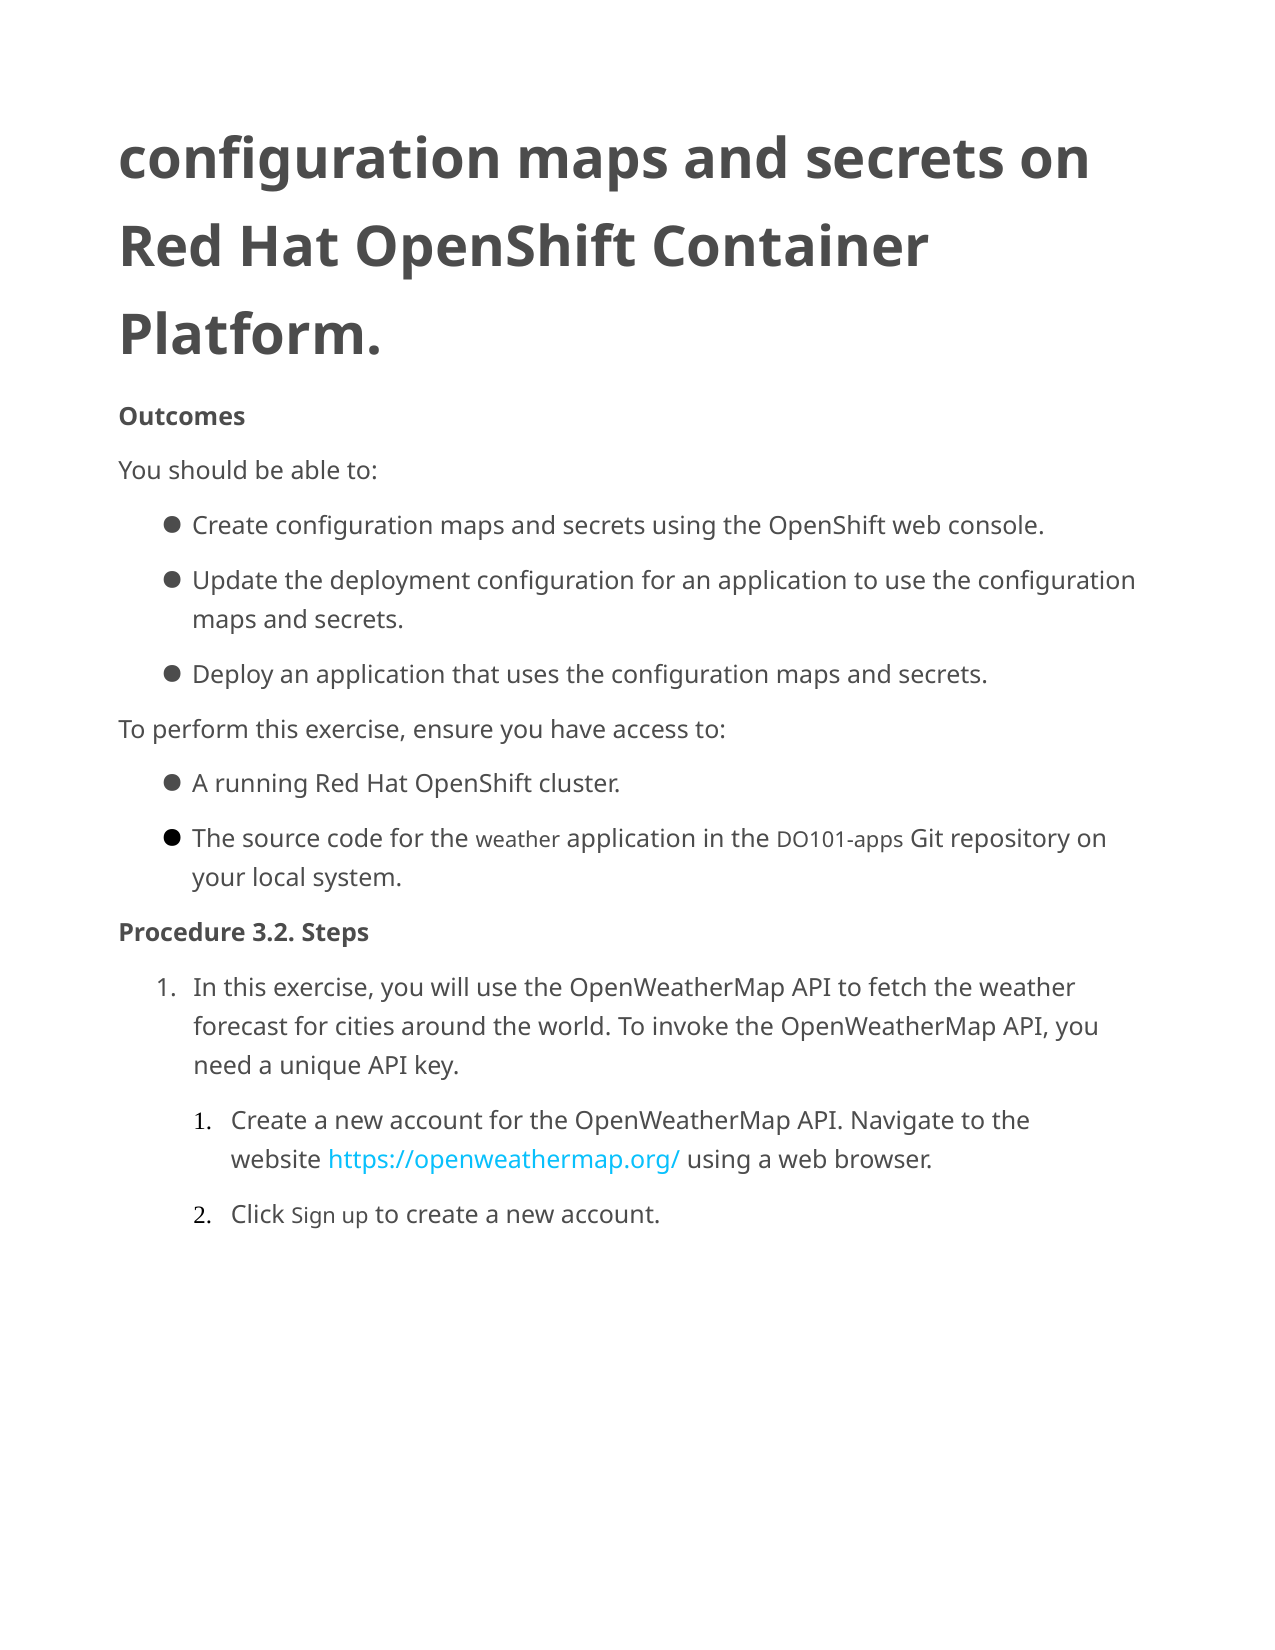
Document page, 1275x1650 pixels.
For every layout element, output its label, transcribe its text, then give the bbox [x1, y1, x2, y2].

list In this exercise, you will use the OpenWeatherMap API to fetch the weather forecast for cities around the world. To invoke the OpenWeatherMap API, you need a unique API key. [156, 969, 1157, 1082]
text Procedure 3.2. Steps [118, 915, 1157, 949]
text configuration maps and secrets on Red Hat OpenShift Container Platform. [118, 118, 1157, 371]
list Create configuration maps and secrets using the OpenShift web console. [162, 508, 1157, 542]
list A running Red Hat OpenShift cluster. [162, 766, 1157, 800]
list Click Sign up to create a new account. [193, 1197, 1157, 1231]
text To perform this exercise, ensure you have access to: [118, 711, 1157, 745]
list Update the deployment configuration for an application to use the configuration maps and secrets. [162, 562, 1157, 636]
text Outcomes [118, 398, 1157, 432]
list Deploy an application that uses the configuration maps and secrets. [162, 656, 1157, 691]
list The source code for the weather application in the DO101-apps Git repository on your local system. [162, 821, 1157, 894]
list Create a new account for the OpenWeatherMap API. Navigate to the website https://openweathermap.org/ using a web browser. [193, 1103, 1157, 1176]
text You should be able to: [118, 453, 1157, 487]
